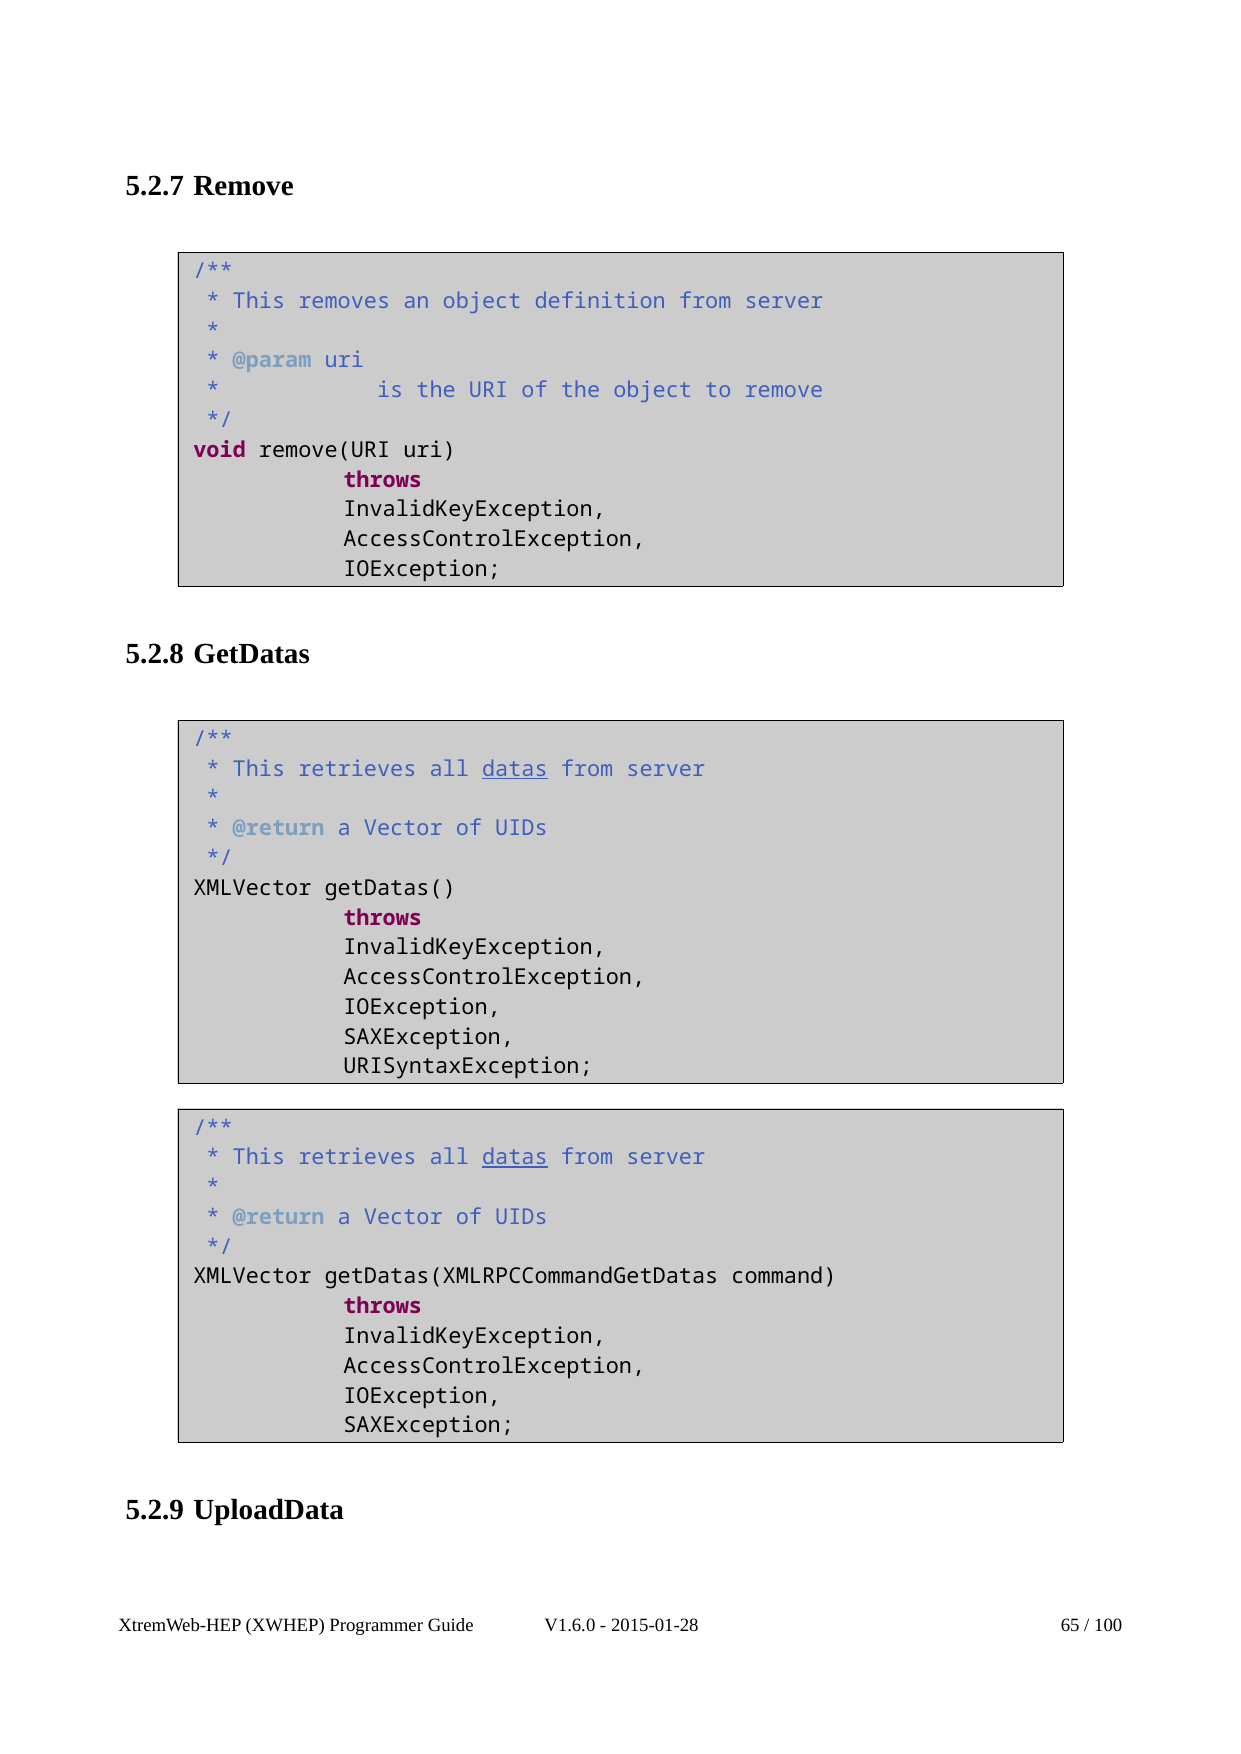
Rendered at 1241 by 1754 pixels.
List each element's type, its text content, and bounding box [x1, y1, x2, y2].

text IOException, [179, 1377, 1063, 1406]
text IOException; [179, 550, 1063, 586]
text */ [179, 839, 1063, 869]
text * [179, 312, 1063, 341]
text InvalidKeyException, [179, 1317, 1063, 1347]
text throws [179, 1287, 1063, 1317]
text SAXException; [179, 1406, 1063, 1442]
text */ [179, 1228, 1063, 1257]
text * @return a Vector of UIDs [179, 809, 1063, 839]
text XMLVector getDatas(XMLRPCCommandGetDatas command) [179, 1257, 1063, 1287]
text XMLVector getDatas() [179, 869, 1063, 898]
text throws [179, 898, 1063, 928]
text /** [179, 721, 1063, 749]
text URISyntaxException; [179, 1047, 1063, 1083]
text /** [179, 253, 1063, 282]
text AccessControlException, [179, 1347, 1063, 1377]
text /** [179, 1110, 1063, 1138]
text * [179, 779, 1063, 809]
text * is the URI of the object to remove [179, 371, 1063, 401]
text * @return a Vector of UIDs [179, 1198, 1063, 1228]
text InvalidKeyException, [179, 928, 1063, 958]
text * This retrieves all datas from server [179, 1138, 1063, 1168]
text void remove(URI uri) [179, 431, 1063, 461]
text AccessControlException, [179, 520, 1063, 550]
text throws [179, 461, 1063, 490]
subtitle Remove [118, 168, 1122, 202]
subtitle GetDatas [118, 636, 1122, 669]
text AccessControlException, [179, 958, 1063, 988]
text IOException, [179, 988, 1063, 1018]
text */ [179, 401, 1063, 431]
text * @param uri [179, 341, 1063, 371]
text * This removes an object definition from server [179, 282, 1063, 312]
text * This retrieves all datas from server [179, 749, 1063, 779]
subtitle UploadData [118, 1492, 1122, 1526]
text SAXException, [179, 1018, 1063, 1047]
text * [179, 1168, 1063, 1198]
text InvalidKeyException, [179, 490, 1063, 520]
